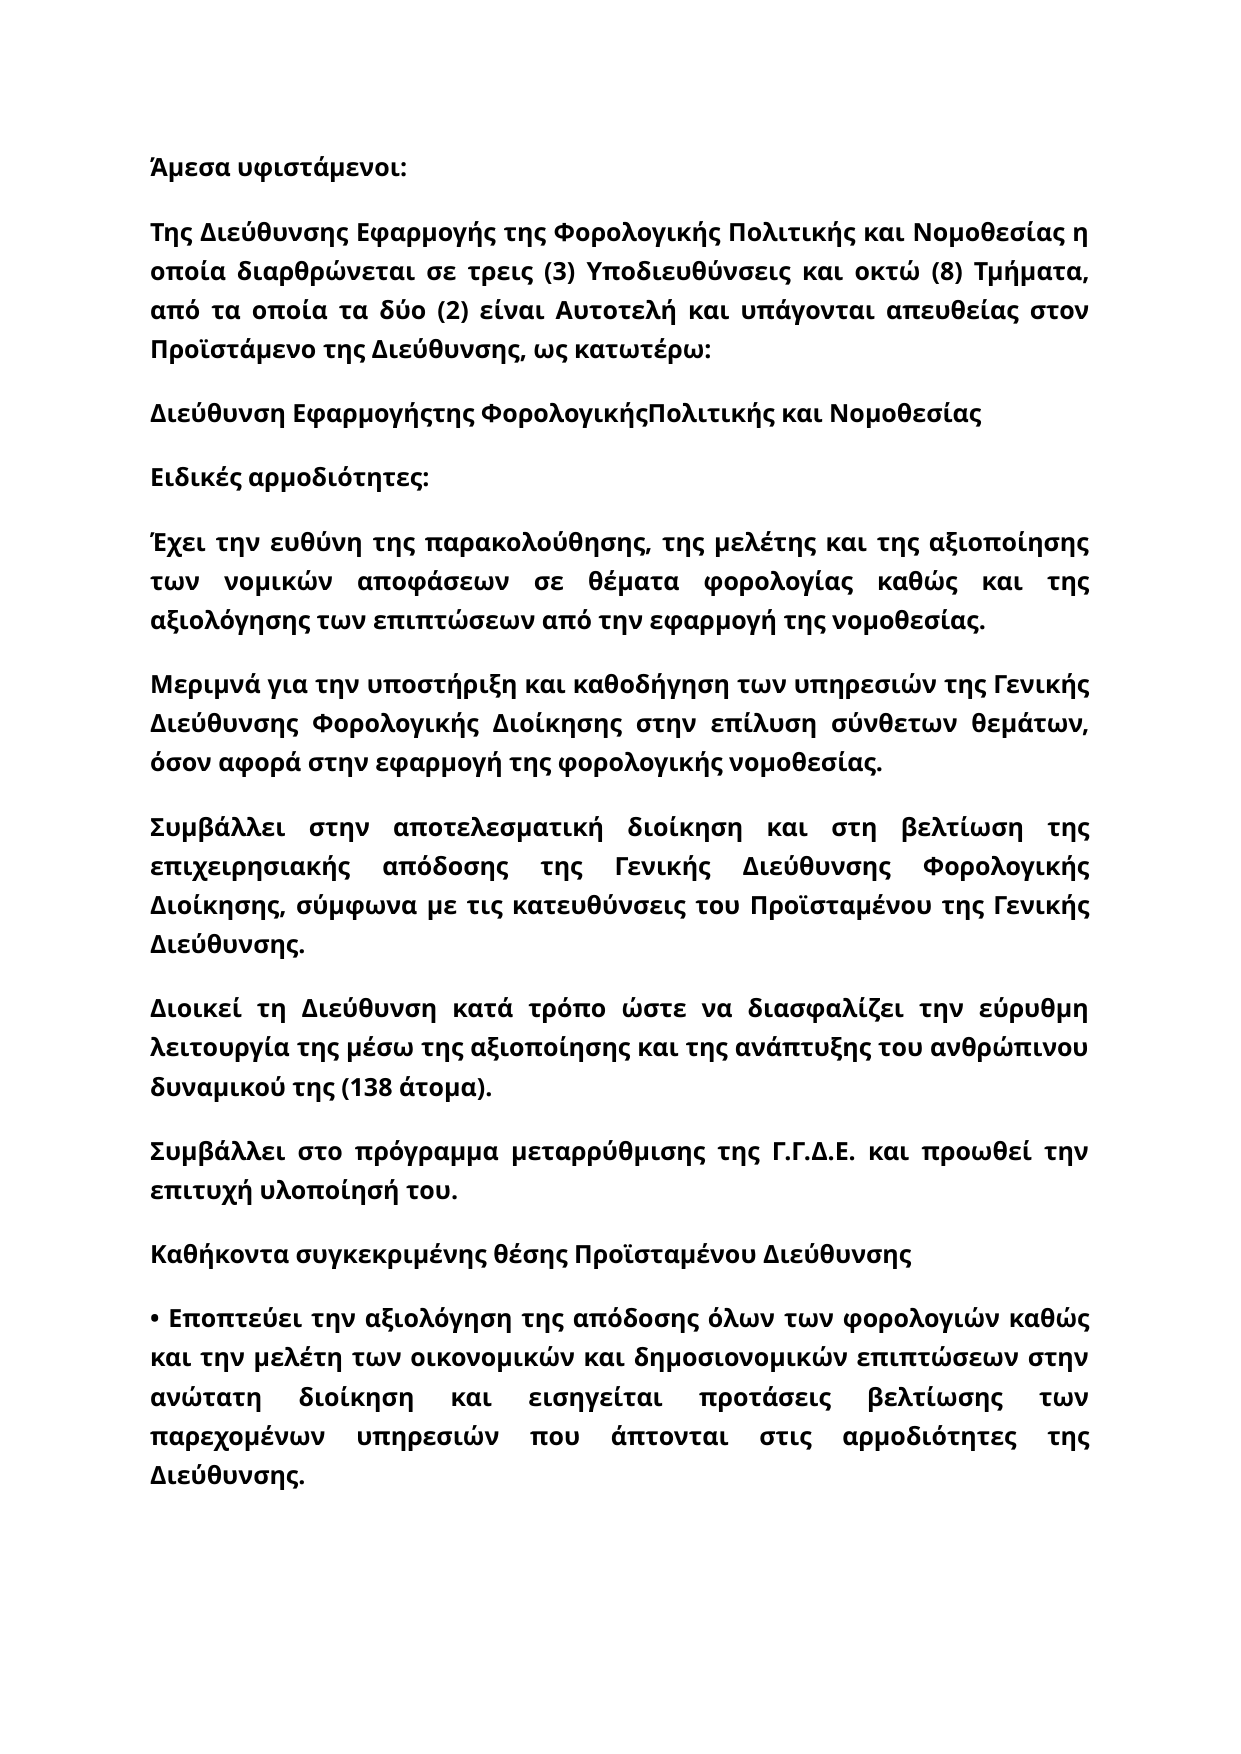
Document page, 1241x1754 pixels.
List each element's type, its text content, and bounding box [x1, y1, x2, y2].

text Έχει την ευθύνη της παρακολούθησης, της μελέτης και της αξιοποίησης των νομικών αποφάσεων σε θέματα φορολογίας καθώς και της αξιολόγησης των επιπτώσεων από την εφαρμογή της νομοθεσίας. [150, 524, 1090, 637]
text Διεύθυνση Εφαρμογήςτης ΦορολογικήςΠολιτικής και Νομοθεσίας [150, 396, 1090, 430]
text Άμεσα υφιστάμενοι: [150, 150, 1090, 184]
text Συμβάλλει στην αποτελεσματική διοίκηση και στη βελτίωση της επιχειρησιακής απόδοσης της Γενικής Διεύθυνσης Φορολογικής Διοίκησης, σύμφωνα με τις κατευθύνσεις του Προϊσταμένου της Γενικής Διεύθυνσης. [150, 809, 1090, 961]
text Διοικεί τη Διεύθυνση κατά τρόπο ώστε να διασφαλίζει την εύρυθμη λειτουργία της μέσω της αξιοποίησης και της ανάπτυξης του ανθρώπινου δυναμικού της (138 άτομα). [150, 991, 1090, 1103]
text Ειδικές αρμοδιότητες: [150, 460, 1090, 494]
text • Εποπτεύει την αξιολόγηση της απόδοσης όλων των φορολογιών καθώς και την μελέτη των οικονομικών και δημοσιονομικών επιπτώσεων στην ανώτατη διοίκηση και εισηγείται προτάσεις βελτίωσης των παρεχομένων υπηρεσιών που άπτονται στις αρμοδιότητες της Διεύθυνσης. [150, 1301, 1090, 1492]
text Συμβάλλει στο πρόγραμμα μεταρρύθμισης της Γ.Γ.Δ.Ε. και προωθεί την επιτυχή υλοποίησή του. [150, 1133, 1090, 1207]
text Της Διεύθυνσης Εφαρμογής της Φορολογικής Πολιτικής και Νομοθεσίας η οποία διαρθρώνεται σε τρεις (3) Υποδιευθύνσεις και οκτώ (8) Τμήματα, από τα οποία τα δύο (2) είναι Αυτοτελή και υπάγονται απευθείας στον Προϊστάμενο της Διεύθυνσης, ως κατωτέρω: [150, 214, 1090, 366]
text Καθήκοντα συγκεκριμένης θέσης Προϊσταμένου Διεύθυνσης [150, 1237, 1090, 1271]
text Μεριμνά για την υποστήριξη και καθοδήγηση των υπηρεσιών της Γενικής Διεύθυνσης Φορολογικής Διοίκησης στην επίλυση σύνθετων θεμάτων, όσον αφορά στην εφαρμογή της φορολογικής νομοθεσίας. [150, 667, 1090, 779]
